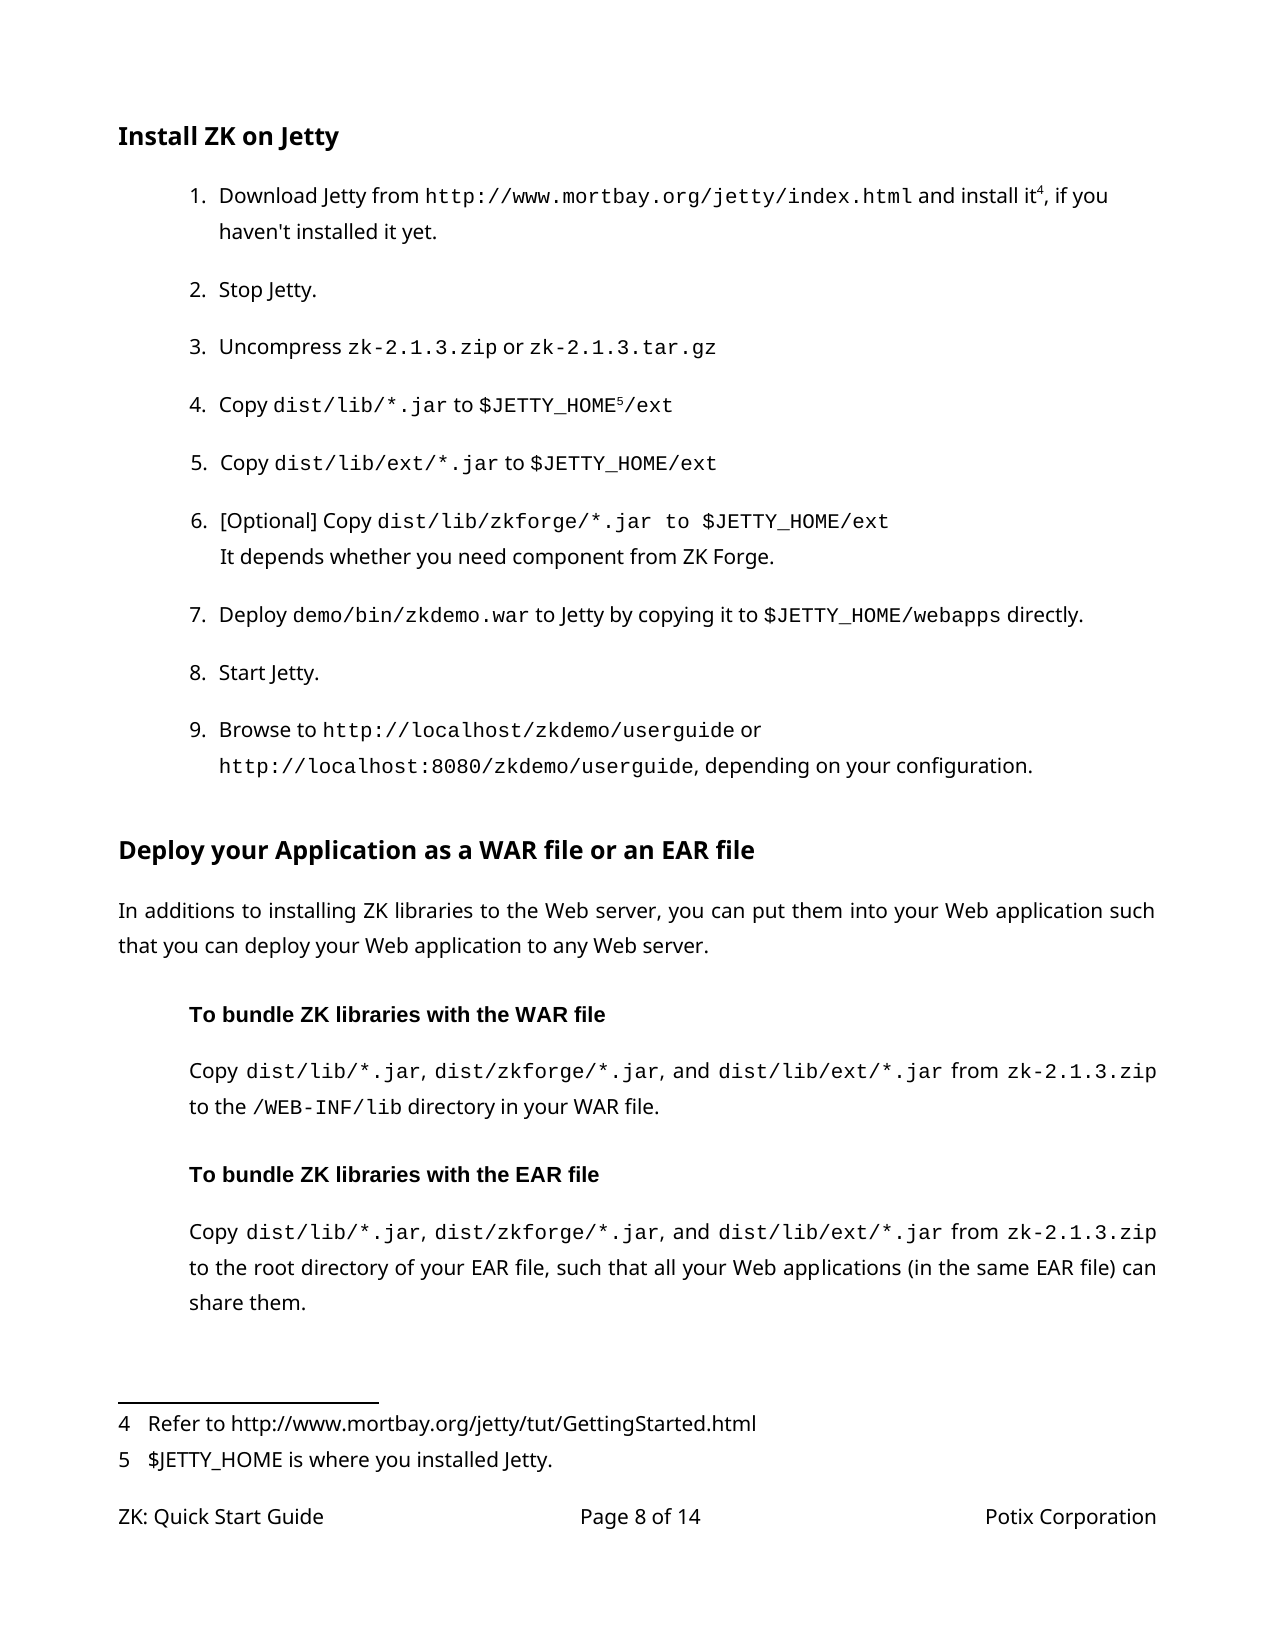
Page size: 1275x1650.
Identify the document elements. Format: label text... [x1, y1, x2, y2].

list [Optional] Copy dist/lib/zkforge/*.jar to $JETTY_HOME/ext It depends whether you need component from ZK Forge. [190, 507, 1157, 570]
list Download Jetty from http://www.mortbay.org/jetty/index.html and install it, if you haven't installed it yet. [189, 182, 1157, 245]
list Refer to http://www.mortbay.org/jetty/tut/GettingStarted.html [118, 1409, 1157, 1438]
text Copy dist/lib/*.jar, dist/zkforge/*.jar, and dist/lib/ext/*.jar from zk-2.1.3.zip to the root directory of your EAR file, such that all your Web applications (in the same EAR file) can share them. [189, 1217, 1157, 1316]
list Start Jetty. [189, 658, 1157, 686]
list $JETTY_HOME is where you installed Jetty. [118, 1445, 1157, 1473]
list Uncompress zk-2.1.3.zip or zk-2.1.3.tar.gz [189, 332, 1157, 361]
subtitle Install ZK on Jetty [118, 118, 1157, 152]
text In additions to installing ZK libraries to the Web server, you can put them into your Web application such that you can deploy your Web application to any Web server. [118, 896, 1157, 959]
list Copy dist/lib/ext/*.jar to $JETTY_HOME/ext [190, 448, 1157, 477]
list Copy dist/lib/*.jar to $JETTY_HOME/ext [189, 391, 1157, 419]
list Deploy demo/bin/zkdemo.war to Jetty by copying it to $JETTY_HOME/webapps directly. [189, 600, 1157, 628]
list Stop Jetty. [189, 275, 1157, 303]
subtitle Deploy your Application as a WAR file or an EAR file [118, 833, 1157, 867]
text Copy dist/lib/*.jar, dist/zkforge/*.jar, and dist/lib/ext/*.jar from zk-2.1.3.zip to the /WEB-INF/lib directory in your WAR file. [189, 1056, 1157, 1120]
subtitle To bundle ZK libraries with the WAR file [189, 1002, 1157, 1027]
list Browse to http://localhost/zkdemo/userguide or http://localhost:8080/zkdemo/userguide, depending on your configuration. [189, 716, 1157, 779]
subtitle To bundle ZK libraries with the EAR file [189, 1163, 1157, 1188]
